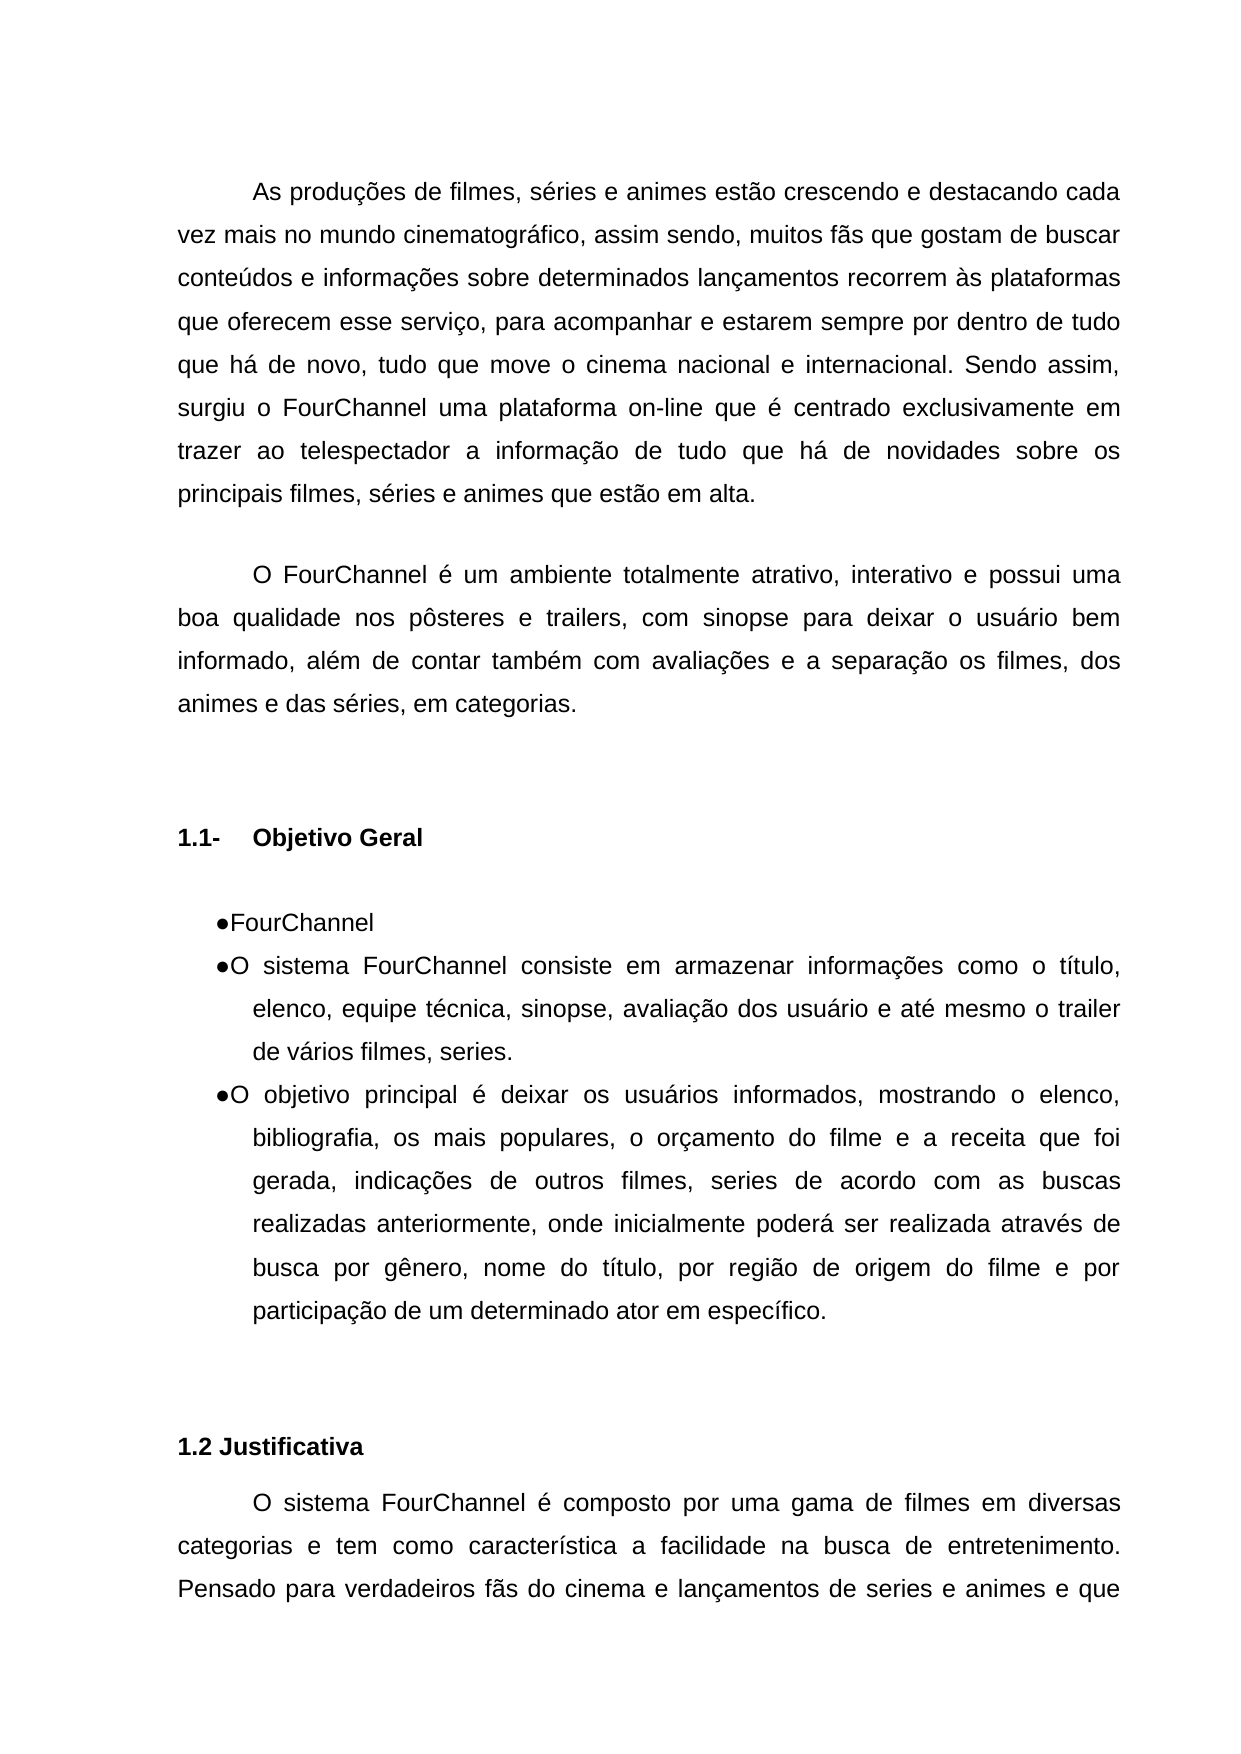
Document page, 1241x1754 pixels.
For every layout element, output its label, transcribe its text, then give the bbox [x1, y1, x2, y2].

text O sistema FourChannel é composto por uma gama de filmes em diversas categorias e tem como característica a facilidade na busca de entretenimento. Pensado para verdadeiros fãs do cinema e lançamentos de series e animes e que [177, 1488, 1122, 1603]
list FourChannel [215, 908, 1122, 936]
list O objetivo principal é deixar os usuários informados, mostrando o elenco, bibliografia, os mais populares, o orçamento do filme e a receita que foi gerada, indicações de outros filmes, series de acordo com as buscas realizadas anteriormente, onde inicialmente poderá ser realizada através de busca por gênero, nome do título, por região de origem do filme e por participação de um determinado ator em específico. [215, 1080, 1122, 1324]
list O sistema FourChannel consiste em armazenar informações como o título, elenco, equipe técnica, sinopse, avaliação dos usuário e até mesmo o trailer de vários filmes, series. [215, 951, 1122, 1066]
subtitle Objetivo Geral [177, 823, 1122, 852]
text O FourChannel é um ambiente totalmente atrativo, interativo e possui uma boa qualidade nos pôsteres e trailers, com sinopse para deixar o usuário bem informado, além de contar também com avaliações e a separação os filmes, dos animes e das séries, em categorias. [177, 560, 1122, 718]
subtitle 1.2 Justificativa [177, 1432, 1122, 1461]
text As produções de filmes, séries e animes estão crescendo e destacando cada vez mais no mundo cinematográfico, assim sendo, muitos fãs que gostam de buscar conteúdos e informações sobre determinados lançamentos recorrem às plataformas que oferecem esse serviço, para acompanhar e estarem sempre por dentro de tudo que há de novo, tudo que move o cinema nacional e internacional. Sendo assim, surgiu o FourChannel uma plataforma on-line que é centrado exclusivamente em trazer ao telespectador a informação de tudo que há de novidades sobre os principais filmes, séries e animes que estão em alta. [177, 177, 1122, 508]
